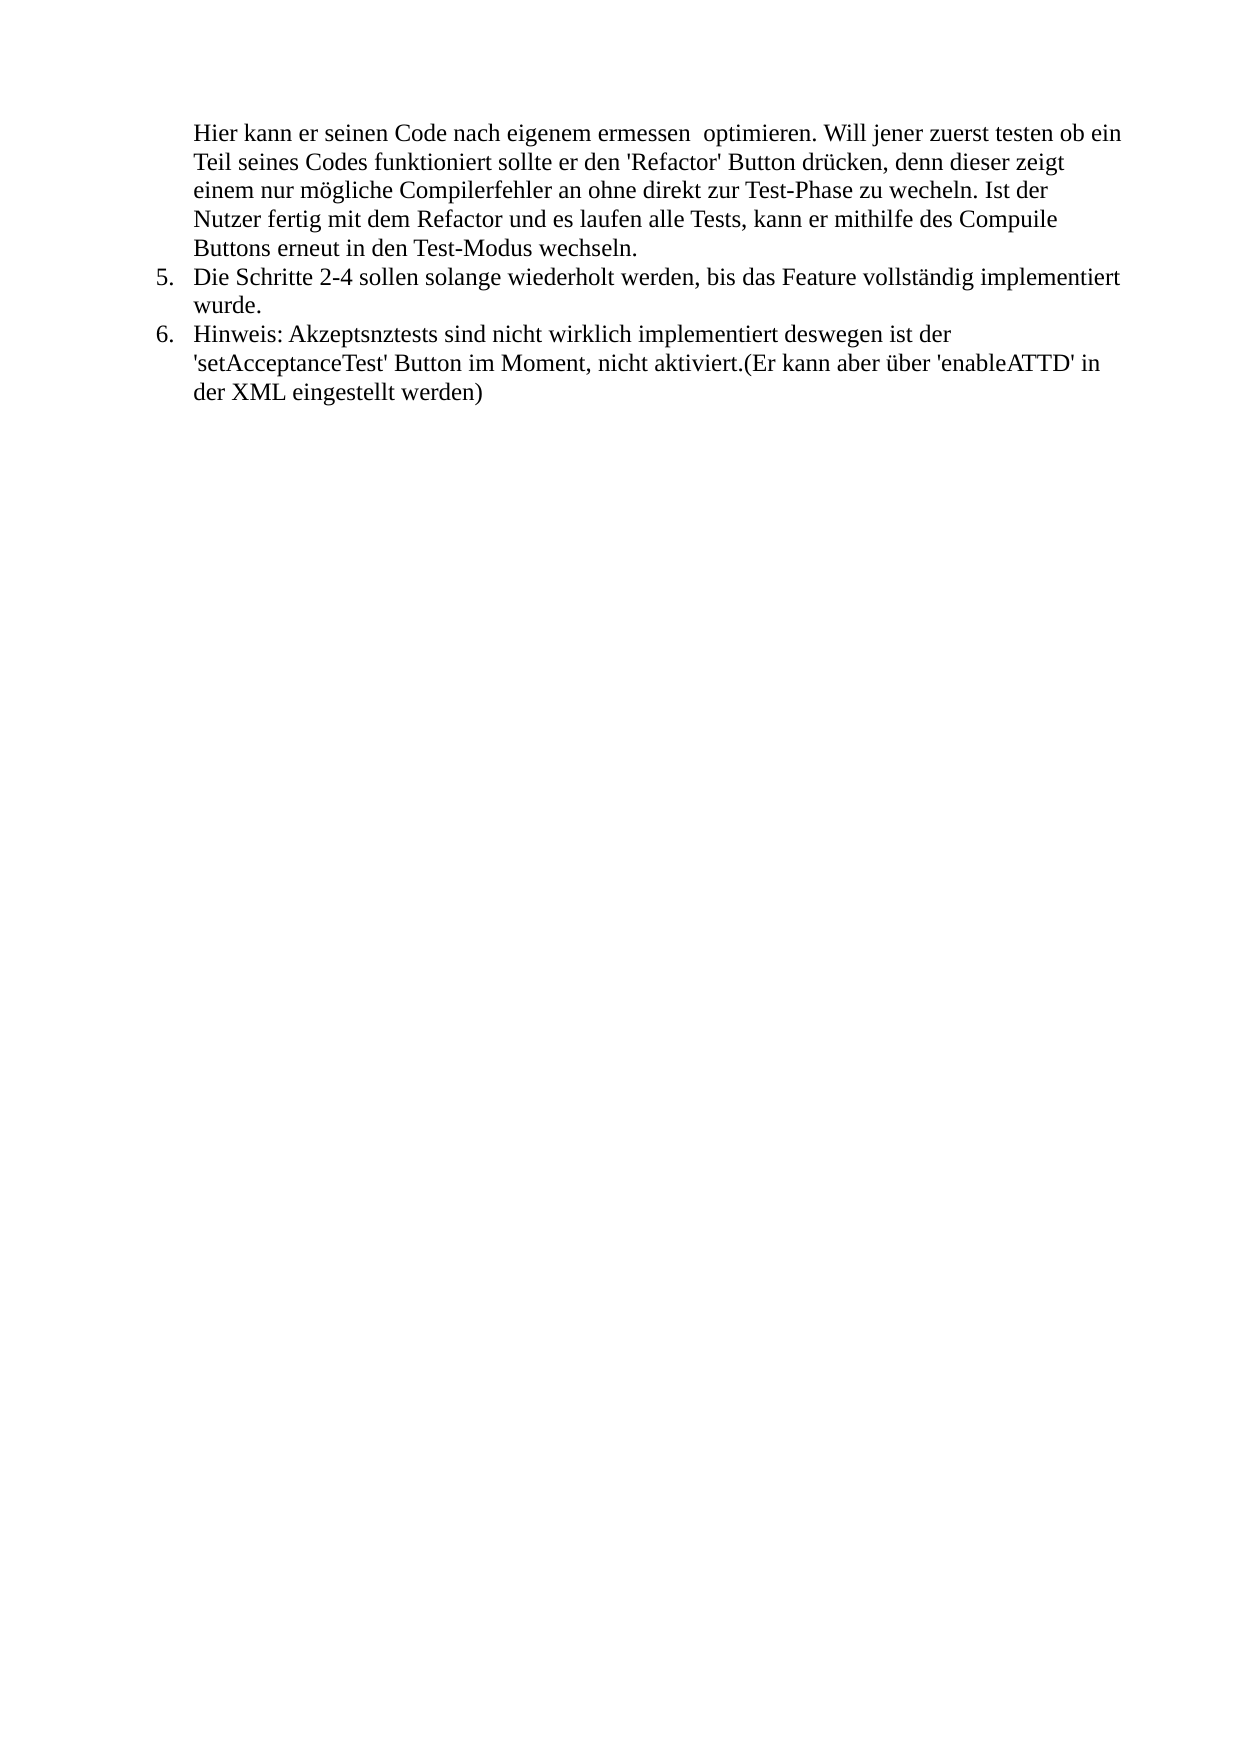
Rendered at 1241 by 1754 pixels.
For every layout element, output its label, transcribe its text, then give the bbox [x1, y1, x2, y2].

list Die Schritte 2-4 sollen solange wiederholt werden, bis das Feature vollständig implementiert wurde. [156, 262, 1122, 319]
list Hinweis: Akzeptsnztests sind nicht wirklich implementiert deswegen ist der 'setAcceptanceTest' Button im Moment, nicht aktiviert.(Er kann aber über 'enableATTD' in der XML eingestellt werden) [156, 319, 1122, 434]
list Hier kann er seinen Code nach eigenem ermessen optimieren. Will jener zuerst testen ob ein Teil seines Codes funktioniert sollte er den 'Refactor' Button drücken, denn dieser zeigt einem nur mögliche Compilerfehler an ohne direkt zur Test-Phase zu wecheln. Ist der Nutzer fertig mit dem Refactor und es laufen alle Tests, kann er mithilfe des Compuile Buttons erneut in den Test-Modus wechseln. [156, 118, 1122, 262]
